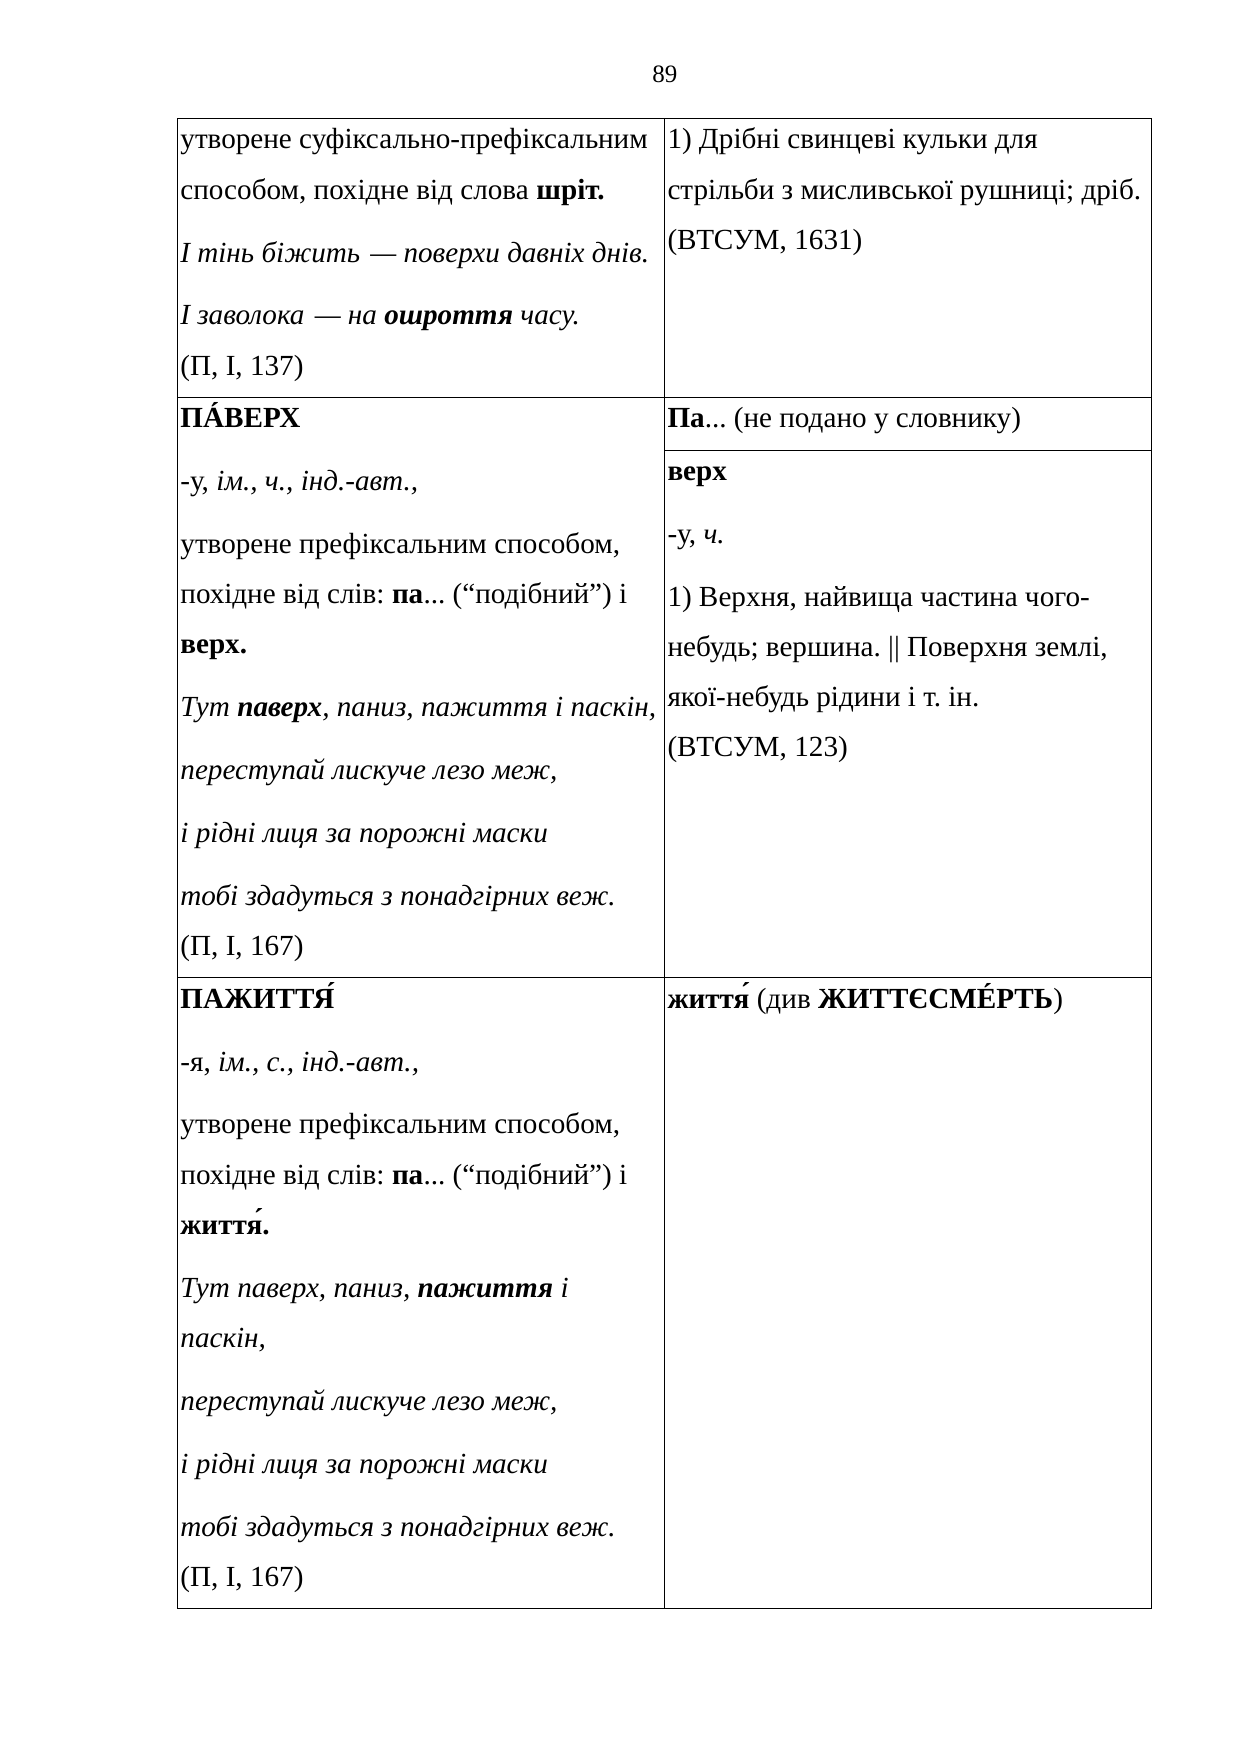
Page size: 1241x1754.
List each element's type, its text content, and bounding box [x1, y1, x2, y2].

table_cell ПАЖИТТЯ́ -я, ім., с., інд.-авт., утворене префіксальним способом, похідне від слів: па... (“подібний”) і життя́. Тут паверх, паниз, пажиття і паскін, переступай лискуче лезо меж, і рідні лиця за порожні маски тобі здадуться з понадгірних веж. (П, І, 167) [178, 978, 664, 1608]
table_cell 1) Дрібні свинцеві кульки для стрільби з мисливської рушниці; дріб. (ВТСУМ, 1631) [665, 119, 1151, 397]
table_cell ПÁВЕРХ -у, ім., ч., інд.-авт., утворене префіксальним способом, похідне від слів: па... (“подібний”) і верх. Тут паверх, паниз, пажиття і паскін, переступай лискуче лезо меж, і рідні лиця за порожні маски тобі здадуться з понадгірних веж. (П, І, 167) [178, 398, 664, 977]
table_cell верх -у, ч. 1) Верхня, найвища частина чого-небудь; вершина. || Поверхня землі, якої-небудь рідини і т. ін. (ВТСУМ, 123) [665, 451, 1151, 977]
table_cell Па... (не подано у словнику) [665, 398, 1151, 449]
table_cell життя́ (див ЖИТТЄСМÉРТЬ) [665, 978, 1151, 1608]
table_cell утворене суфіксально-префіксальним способом, похідне від слова шріт. І тінь біжить — поверхи давніх днів. І заволока — на ошроття часу. (П, І, 137) [178, 119, 664, 397]
